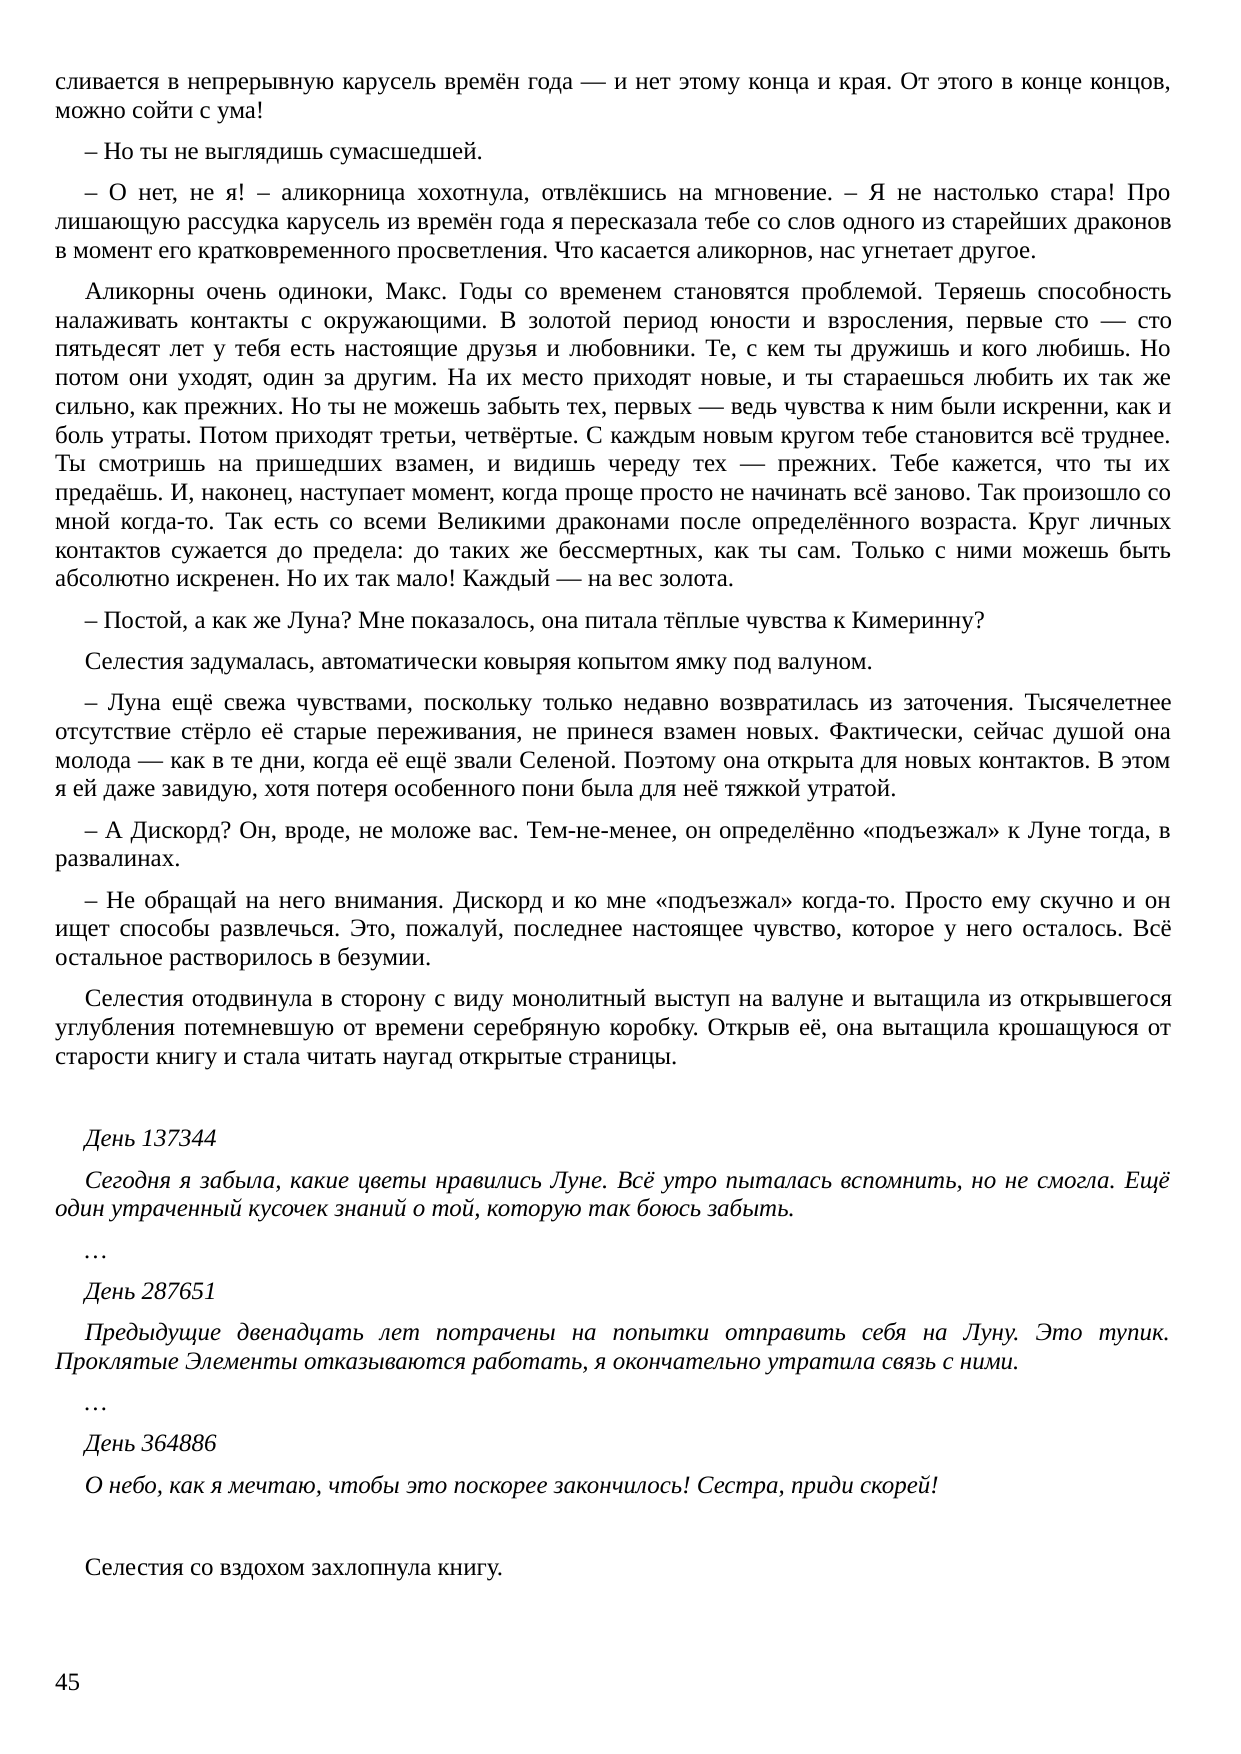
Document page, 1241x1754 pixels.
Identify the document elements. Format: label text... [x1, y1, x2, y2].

text … [55, 1235, 1173, 1263]
text Селестия отодвинула в сторону с виду монолитный выступ на валуне и вытащила из открывшегося углубления потемневшую от времени серебряную коробку. Открыв её, она вытащила крошащуюся от старости книгу и стала читать наугад открытые страницы. [55, 983, 1173, 1070]
text Предыдущие двенадцать лет потрачены на попытки отправить себя на Луну. Это тупик. Проклятые Элементы отказываются работать, я окончательно утратила связь с ними. [55, 1317, 1173, 1375]
text – О нет, не я! – аликорница хохотнула, отвлёкшись на мгновение. – Я не настолько стара! Про лишающую рассудка карусель из времён года я пересказала тебе со слов одного из старейших драконов в момент его кратковременного просветления. Что касается аликорнов, нас угнетает другое. [55, 177, 1173, 263]
text – Но ты не выглядишь сумасшедшей. [55, 136, 1173, 165]
text Аликорны очень одиноки, Макс. Годы со временем становятся проблемой. Теряешь способность налаживать контакты с окружающими. В золотой период юности и взросления, первые сто — сто пятьдесят лет у тебя есть настоящие друзья и любовники. Те, с кем ты дружишь и кого любишь. Но потом они уходят, один за другим. На их место приходят новые, и ты стараешься любить их так же сильно, как прежних. Но ты не можешь забыть тех, первых — ведь чувства к ним были искренни, как и боль утраты. Потом приходят третьи, четвёртые. С каждым новым кругом тебе становится всё труднее. Ты смотришь на пришедших взамен, и видишь череду тех — прежних. Тебе кажется, что ты их предаёшь. И, наконец, наступает момент, когда проще просто не начинать всё заново. Так произошло со мной когда-то. Так есть со всеми Великими драконами после определённого возраста. Круг личных контактов сужается до предела: до таких же бессмертных, как ты сам. Только с ними можешь быть абсолютно искренен. Но их так мало! Каждый — на вес золота. [55, 276, 1173, 592]
text День 287651 [55, 1276, 1173, 1305]
text Сегодня я забыла, какие цветы нравились Луне. Всё утро пыталась вспомнить, но не смогла. Ещё один утраченный кусочек знаний о той, которую так боюсь забыть. [55, 1165, 1173, 1222]
text сливается в непрерывную карусель времён года — и нет этому конца и края. От этого в конце концов, можно сойти с ума! [55, 66, 1173, 123]
text … [55, 1387, 1173, 1416]
text – Постой, а как же Луна? Мне показалось, она питала тёплые чувства к Кимеринну? [55, 605, 1173, 633]
text День 364886 [55, 1428, 1173, 1457]
text – Не обращай на него внимания. Дискорд и ко мне «подъезжал» когда-то. Просто ему скучно и он ищет способы развлечься. Это, пожалуй, последнее настоящее чувство, которое у него осталось. Всё остальное растворилось в безумии. [55, 885, 1173, 971]
text – А Дискорд? Он, вроде, не моложе вас. Тем-не-менее, он определённо «подъезжал» к Луне тогда, в развалинах. [55, 815, 1173, 872]
text – Луна ещё свежа чувствами, поскольку только недавно возвратилась из заточения. Тысячелетнее отсутствие стёрло её старые переживания, не принеся взамен новых. Фактически, сейчас душой она молода — как в те дни, когда её ещё звали Селеной. Поэтому она открыта для новых контактов. В этом я ей даже завидую, хотя потеря особенного пони была для неё тяжкой утратой. [55, 687, 1173, 802]
text День 137344 [55, 1123, 1173, 1152]
text О небо, как я мечтаю, чтобы это поскорее закончилось! Сестра, приди скорей! [55, 1470, 1173, 1498]
text Селестия со вздохом захлопнула книгу. [55, 1552, 1173, 1581]
text Селестия задумалась, автоматически ковыряя копытом ямку под валуном. [55, 646, 1173, 675]
